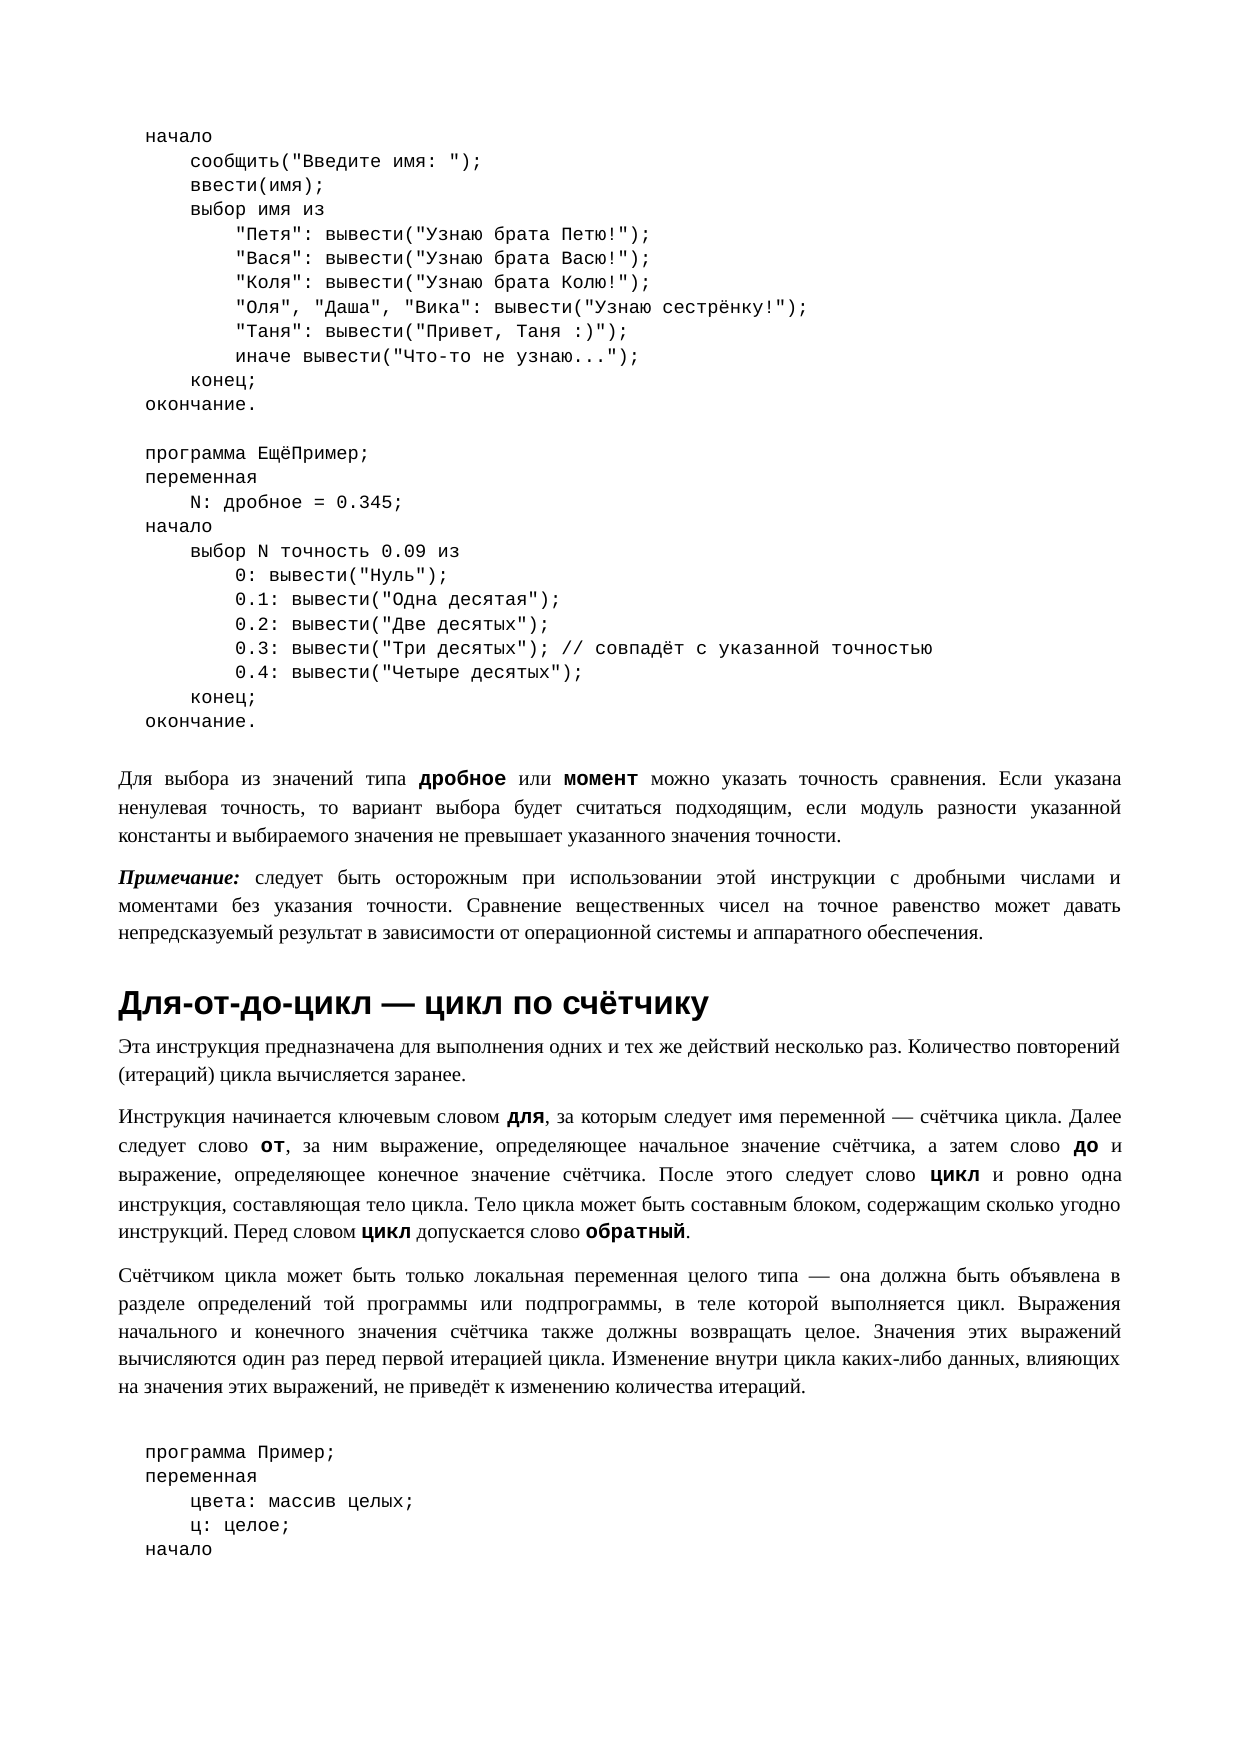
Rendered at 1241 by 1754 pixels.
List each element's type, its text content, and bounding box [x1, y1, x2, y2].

text Для выбора из значений типа дробное или момент можно указать точность сравнения. Если указана ненулевая точность, то вариант выбора будет считаться подходящим, если модуль разности указанной константы и выбираемого значения не превышает указанного значения точности. [118, 766, 1122, 847]
text Счётчиком цикла может быть только локальная переменная целого типа — она должна быть объявлена в разделе определений той программы или подпрограммы, в теле которой выполняется цикл. Выражения начального и конечного значения счётчика также должны возвращать целое. Значения этих выражений вычисляются один раз перед первой итерацией цикла. Изменение внутри цикла каких-либо данных, влияющих на значения этих выражений, не приведёт к изменению количества итераций. [118, 1263, 1122, 1398]
text программа ЕщёПример; переменная N: дробное = 0.345; начало выбор N точность 0.09 из 0: вывести("Нуль"); 0.1: вывести("Одна десятая"); 0.2: вывести("Две десятых"); 0.3: вывести("Три десятых"); // совпадёт с указанной точностью 0.4: вывести("Четыре десятых"); конец; окончание. [136, 435, 1104, 742]
text Эта инструкция предназначена для выполнения одних и тех же действий несколько раз. Количество повторений (итераций) цикла вычисляется заранее. [118, 1034, 1122, 1086]
text начало сообщить("Введите имя: "); ввести(имя); выбор имя из "Петя": вывести("Узнаю брата Петю!"); "Вася": вывести("Узнаю брата Васю!"); "Коля": вывести("Узнаю брата Колю!"); "Оля", "Даша", "Вика": вывести("Узнаю сестрёнку!"); "Таня": вывести("Привет, Таня :)"); иначе вывести("Что-то не узнаю..."); конец; окончание. [136, 118, 1104, 416]
text программа Пример; переменная цвета: массив целых; ц: целое; начало [136, 1434, 1104, 1570]
text Инструкция начинается ключевым словом для, за которым следует имя переменной — счётчика цикла. Далее следует слово от, за ним выражение, определяющее начальное значение счётчика, а затем слово до и выражение, определяющее конечное значение счётчика. После этого следует слово цикл и ровно одна инструкция, составляющая тело цикла. Тело цикла может быть составным блоком, содержащим сколько угодно инструкций. Перед словом цикл допускается слово обратный. [118, 1104, 1122, 1245]
text Примечание: следует быть осторожным при использовании этой инструкции с дробными числами и моментами без указания точности. Сравнение вещественных чисел на точное равенство может давать непредсказуемый результат в зависимости от операционной системы и аппаратного обеспечения. [118, 865, 1122, 944]
subtitle Для-от-до-цикл — цикл по счётчику [118, 983, 1122, 1022]
